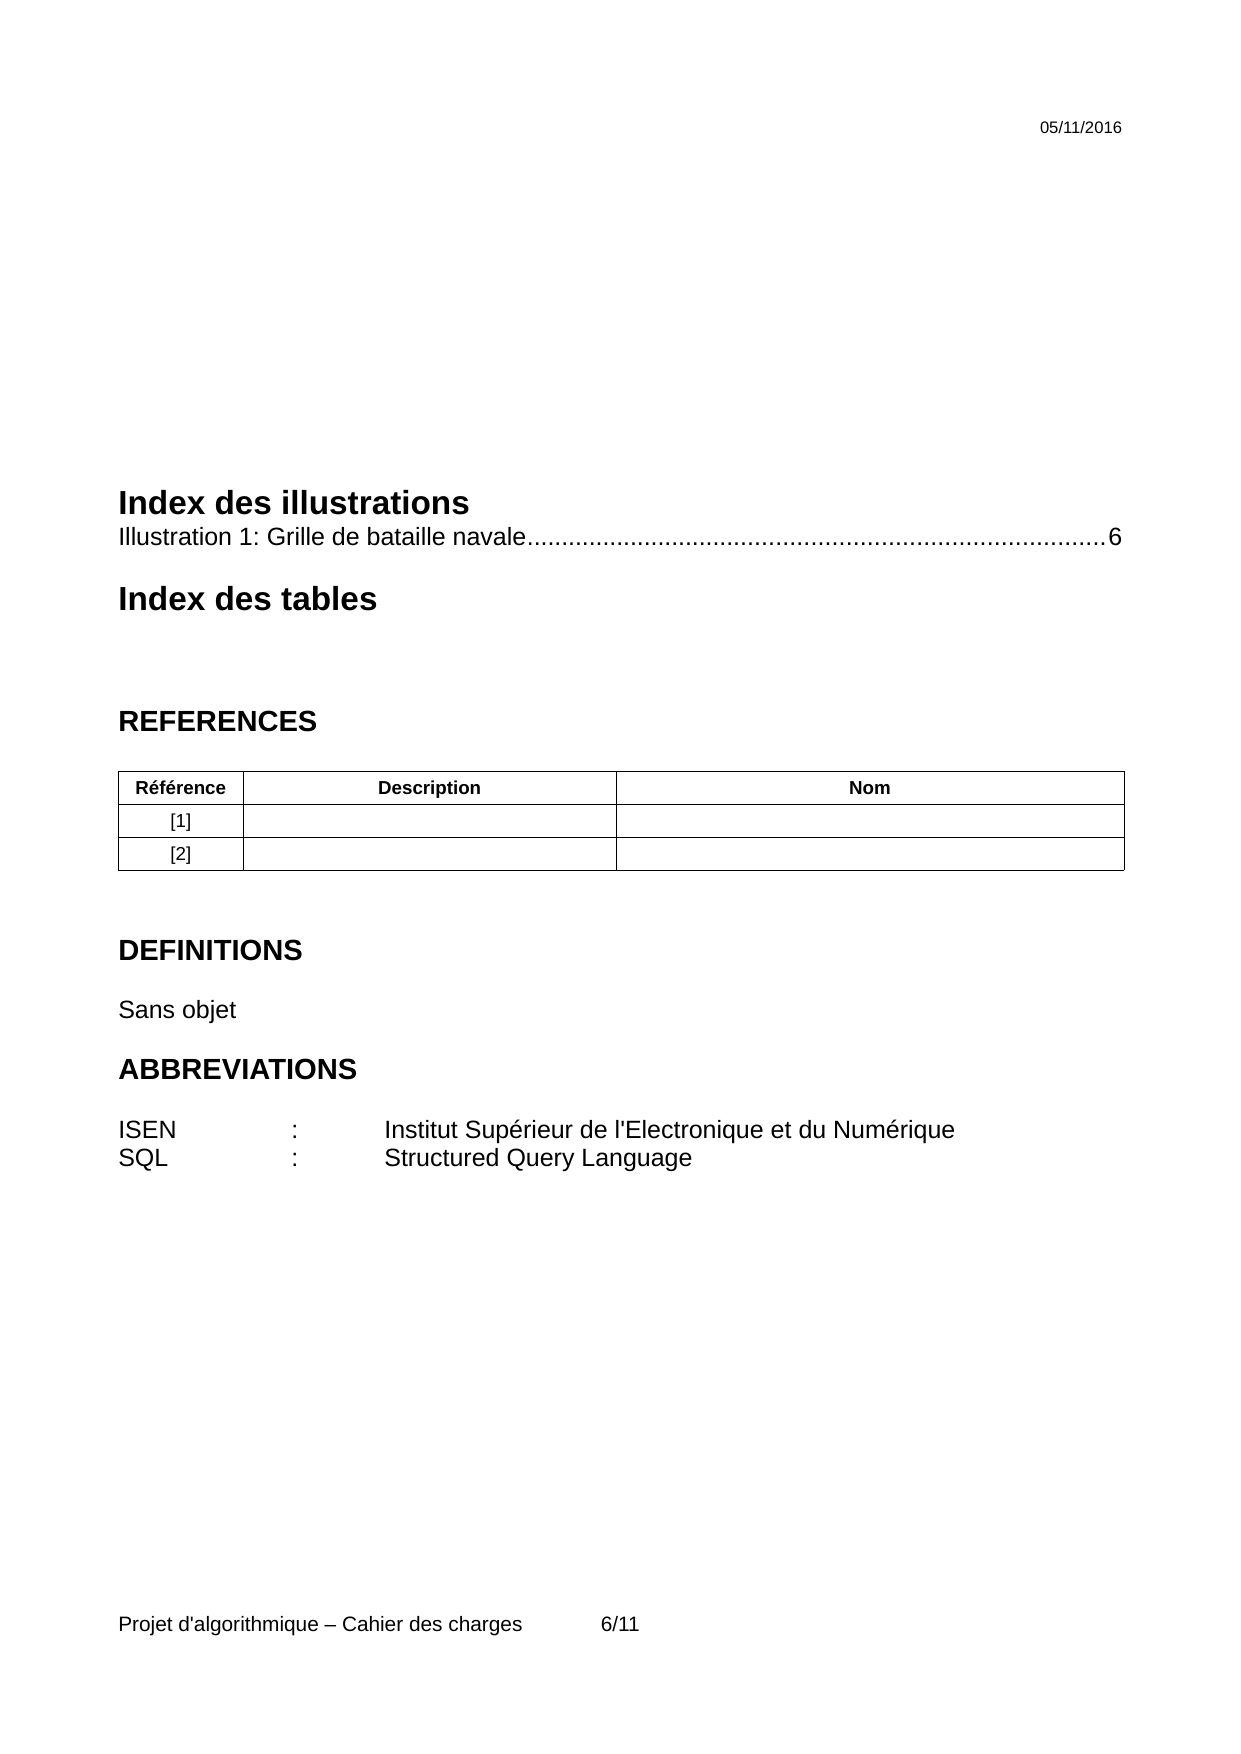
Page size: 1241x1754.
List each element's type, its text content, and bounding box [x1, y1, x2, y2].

text ABBREVIATIONS [118, 1052, 1122, 1086]
subtitle Index des tables [118, 579, 1122, 617]
table_header [617, 838, 1124, 870]
table_header [617, 805, 1124, 837]
table_header [244, 838, 616, 870]
text REFERENCES [118, 704, 1122, 771]
table_header Référence [119, 772, 243, 804]
table_header Nom [617, 772, 1124, 804]
table_header Description [244, 772, 616, 804]
subtitle Index des illustrations [118, 483, 1122, 521]
text DEFINITIONS [118, 933, 1122, 966]
table_header [2] [119, 838, 243, 870]
table_header [244, 805, 616, 837]
text Sans objet [118, 995, 1122, 1024]
text ISEN : Institut Supérieur de l'Electronique et du Numérique SQL : Structured Query Language [118, 1115, 1122, 1172]
table_header [1] [119, 805, 243, 837]
text Illustration 1: Grille de bataille navale 6 [118, 521, 1122, 550]
